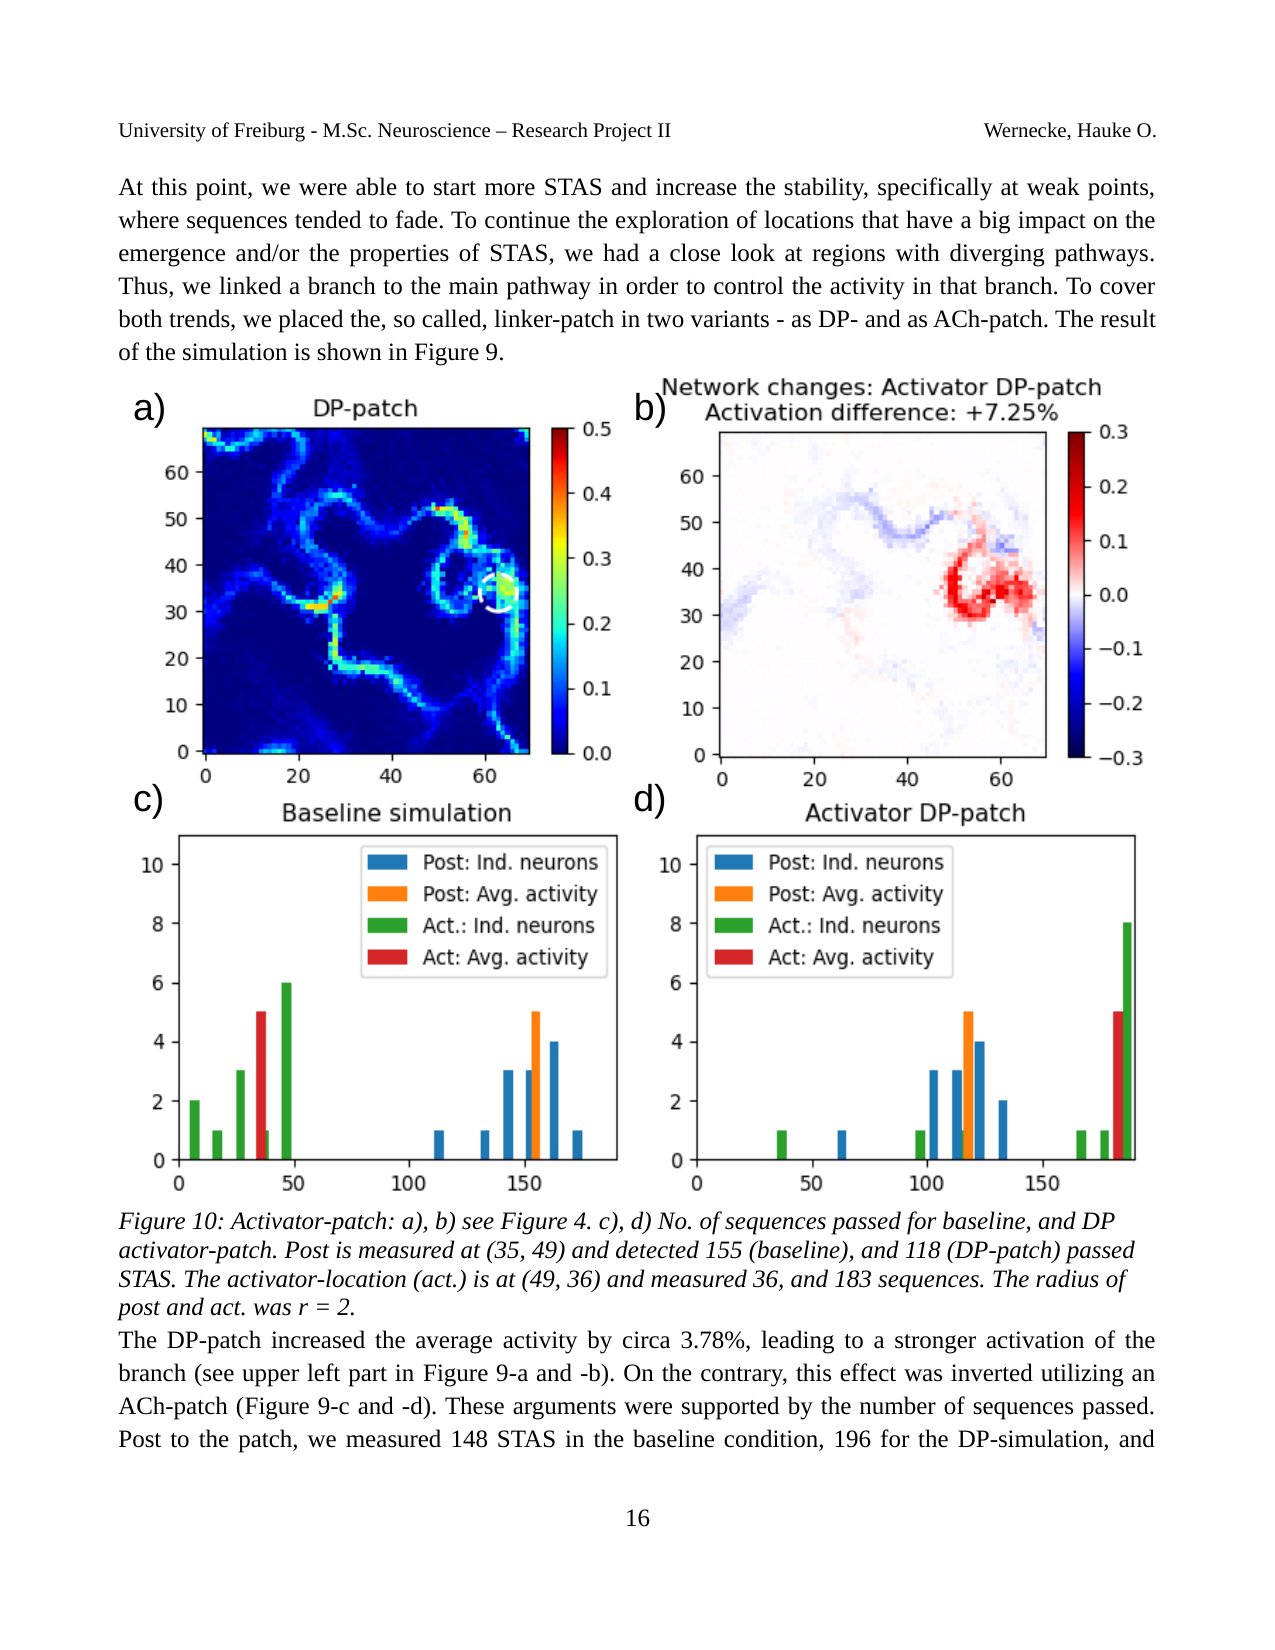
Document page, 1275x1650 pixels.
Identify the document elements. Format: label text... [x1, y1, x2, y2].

text Figure 10: Activator-patch: a), b) see Figure 4. c), d) No. of sequences passed for baseline, and DP activator-patch. Post is measured at (35, 49) and detected 155 (baseline), and 118 (DP-patch) passed STAS. The activator-location (act.) is at (49, 36) and measured 36, and 183 sequences. The radius of post and act. was r = 2. [118, 1206, 1168, 1321]
picture [134, 377, 1169, 1206]
text At this point, we were able to start more STAS and increase the stability, specifically at weak points, where sequences tended to fade. To continue the exploration of locations that have a big impact on the emergence and/or the properties of STAS, we had a close look at regions with diverging pathways. Thus, we linked a branch to the main pathway in order to control the activity in that branch. To cover both trends, we placed the, so called, linker-patch in two variants - as DP- and as ACh-patch. The result of the simulation is shown in Figure 9. [118, 172, 1157, 366]
text [118, 370, 1168, 390]
text The DP-patch increased the average activity by circa 3.78%, leading to a stronger activation of the branch (see upper left part in Figure 9-a and -b). On the contrary, this effect was inverted utilizing an ACh-patch (Figure 9-c and -d). These arguments were supported by the number of sequences passed. Post to the patch, we measured 148 STAS in the baseline condition, 196 for the DP-simulation, and [118, 1321, 1157, 1453]
